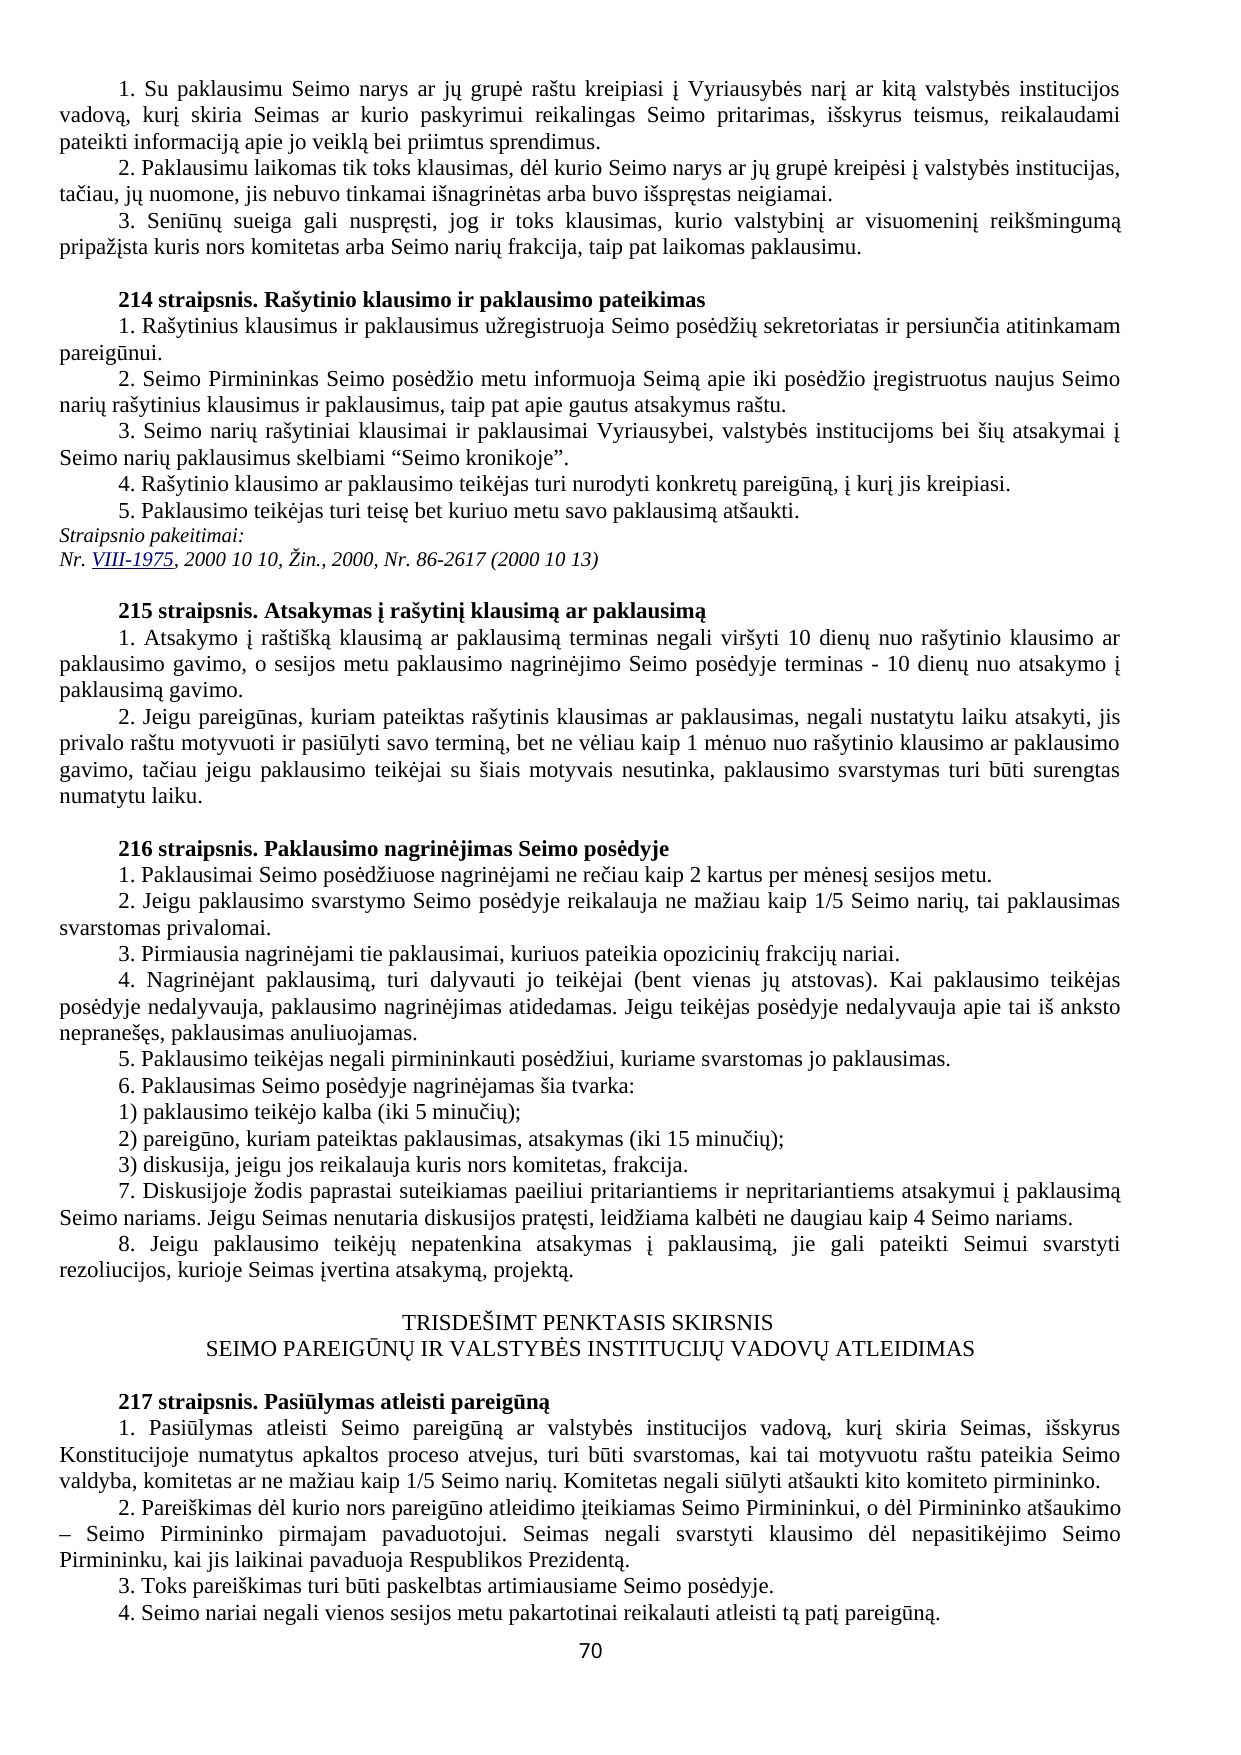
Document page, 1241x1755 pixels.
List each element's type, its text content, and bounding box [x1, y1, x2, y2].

text 2. Paklausimu laikomas tik toks klausimas, dėl kurio Seimo narys ar jų grupė kreipėsi į valstybės institucijas, tačiau, jų nuomone, jis nebuvo tinkamai išnagrinėtas arba buvo išspręstas neigiamai. [59, 154, 1122, 207]
text SEIMO PAREIGŪNŲ IR VALSTYBĖS INSTITUCIJŲ VADOVŲ ATLEIDIMAS [59, 1335, 1122, 1362]
text 214 straipsnis. Rašytinio klausimo ir paklausimo pateikimas [59, 286, 1122, 312]
text 5. Paklausimo teikėjas negali pirmininkauti posėdžiui, kuriame svarstomas jo paklausimas. [59, 1046, 1122, 1072]
text 1. Paklausimai Seimo posėdžiuose nagrinėjami ne rečiau kaip 2 kartus per mėnesį sesijos metu. [59, 861, 1122, 887]
text 5. Paklausimo teikėjas turi teisę bet kuriuo metu savo paklausimą atšaukti. [59, 497, 1122, 523]
text 2. Pareiškimas dėl kurio nors pareigūno atleidimo įteikiamas Seimo Pirmininkui, o dėl Pirmininko atšaukimo – Seimo Pirmininko pirmajam pavaduotojui. Seimas negali svarstyti klausimo dėl nepasitikėjimo Seimo Pirmininku, kai jis laikinai pavaduoja Respublikos Prezidentą. [59, 1493, 1122, 1573]
text 4. Nagrinėjant paklausimą, turi dalyvauti jo teikėjai (bent vienas jų atstovas). Kai paklausimo teikėjas posėdyje nedalyvauja, paklausimo nagrinėjimas atidedamas. Jeigu teikėjas posėdyje nedalyvauja apie tai iš anksto nepranešęs, paklausimas anuliuojamas. [59, 966, 1122, 1046]
text 216 straipsnis. Paklausimo nagrinėjimas Seimo posėdyje [59, 835, 1122, 861]
text 3. Seniūnų sueiga gali nuspręsti, jog ir toks klausimas, kurio valstybinį ar visuomeninį reikšmingumą pripažįsta kuris nors komitetas arba Seimo narių frakcija, taip pat laikomas paklausimu. [59, 207, 1122, 259]
text 4. Rašytinio klausimo ar paklausimo teikėjas turi nurodyti konkretų pareigūną, į kurį jis kreipiasi. [59, 470, 1122, 497]
text 1. Rašytinius klausimus ir paklausimus užregistruoja Seimo posėdžių sekretoriatas ir persiunčia atitinkamam pareigūnui. [59, 312, 1122, 365]
text 2. Jeigu pareigūnas, kuriam pateiktas rašytinis klausimas ar paklausimas, negali nustatytu laiku atsakyti, jis privalo raštu motyvuoti ir pasiūlyti savo terminą, bet ne vėliau kaip 1 mėnuo nuo rašytinio klausimo ar paklausimo gavimo, tačiau jeigu paklausimo teikėjai su šiais motyvais nesutinka, paklausimo svarstymas turi būti surengtas numatytu laiku. [59, 703, 1122, 808]
text Straipsnio pakeitimai: [59, 523, 1122, 547]
text 1. Atsakymo į raštišką klausimą ar paklausimą terminas negali viršyti 10 dienų nuo rašytinio klausimo ar paklausimo gavimo, o sesijos metu paklausimo nagrinėjimo Seimo posėdyje terminas - 10 dienų nuo atsakymo į paklausimą gavimo. [59, 624, 1122, 703]
text 1. Pasiūlymas atleisti Seimo pareigūną ar valstybės institucijos vadovą, kurį skiria Seimas, išskyrus Konstitucijoje numatytus apkaltos proceso atvejus, turi būti svarstomas, kai tai motyvuotu raštu pateikia Seimo valdyba, komitetas ar ne mažiau kaip 1/5 Seimo narių. Komitetas negali siūlyti atšaukti kito komiteto pirmininko. [59, 1414, 1122, 1493]
text 8. Jeigu paklausimo teikėjų nepatenkina atsakymas į paklausimą, jie gali pateikti Seimui svarstyti rezoliucijos, kurioje Seimas įvertina atsakymą, projektą. [59, 1230, 1122, 1283]
text Nr. VIII-1975, 2000 10 10, Žin., 2000, Nr. 86-2617 (2000 10 13) [59, 547, 1122, 571]
text 217 straipsnis. Pasiūlymas atleisti pareigūną [59, 1388, 1122, 1414]
text 1) paklausimo teikėjo kalba (iki 5 minučių); [59, 1098, 1122, 1124]
text 7. Diskusijoje žodis paprastai suteikiamas paeiliui pritariantiems ir nepritariantiems atsakymui į paklausimą Seimo nariams. Jeigu Seimas nenutaria diskusijos pratęsti, leidžiama kalbėti ne daugiau kaip 4 Seimo nariams. [59, 1177, 1122, 1230]
text 2. Seimo Pirmininkas Seimo posėdžio metu informuoja Seimą apie iki posėdžio įregistruotus naujus Seimo narių rašytinius klausimus ir paklausimus, taip pat apie gautus atsakymus raštu. [59, 365, 1122, 418]
text 3. Seimo narių rašytiniai klausimai ir paklausimai Vyriausybei, valstybės institucijoms bei šių atsakymai į Seimo narių paklausimus skelbiami “Seimo kronikoje”. [59, 418, 1122, 470]
text 3. Pirmiausia nagrinėjami tie paklausimai, kuriuos pateikia opozicinių frakcijų nariai. [59, 940, 1122, 966]
text TRISDEŠIMT PENKTASIS SKIRSNIS [59, 1309, 1122, 1335]
text 3. Toks pareiškimas turi būti paskelbtas artimiausiame Seimo posėdyje. [59, 1573, 1122, 1599]
text 3) diskusija, jeigu jos reikalauja kuris nors komitetas, frakcija. [59, 1151, 1122, 1177]
text 215 straipsnis. Atsakymas į rašytinį klausimą ar paklausimą [59, 597, 1122, 624]
text 6. Paklausimas Seimo posėdyje nagrinėjamas šia tvarka: [59, 1072, 1122, 1098]
text 2) pareigūno, kuriam pateiktas paklausimas, atsakymas (iki 15 minučių); [59, 1124, 1122, 1151]
text 2. Jeigu paklausimo svarstymo Seimo posėdyje reikalauja ne mažiau kaip 1/5 Seimo narių, tai paklausimas svarstomas privalomai. [59, 887, 1122, 940]
text 4. Seimo nariai negali vienos sesijos metu pakartotinai reikalauti atleisti tą patį pareigūną. [59, 1599, 1122, 1625]
text 1. Su paklausimu Seimo narys ar jų grupė raštu kreipiasi į Vyriausybės narį ar kitą valstybės institucijos vadovą, kurį skiria Seimas ar kurio paskyrimui reikalingas Seimo pritarimas, išskyrus teismus, reikalaudami pateikti informaciją apie jo veiklą bei priimtus sprendimus. [59, 75, 1122, 154]
